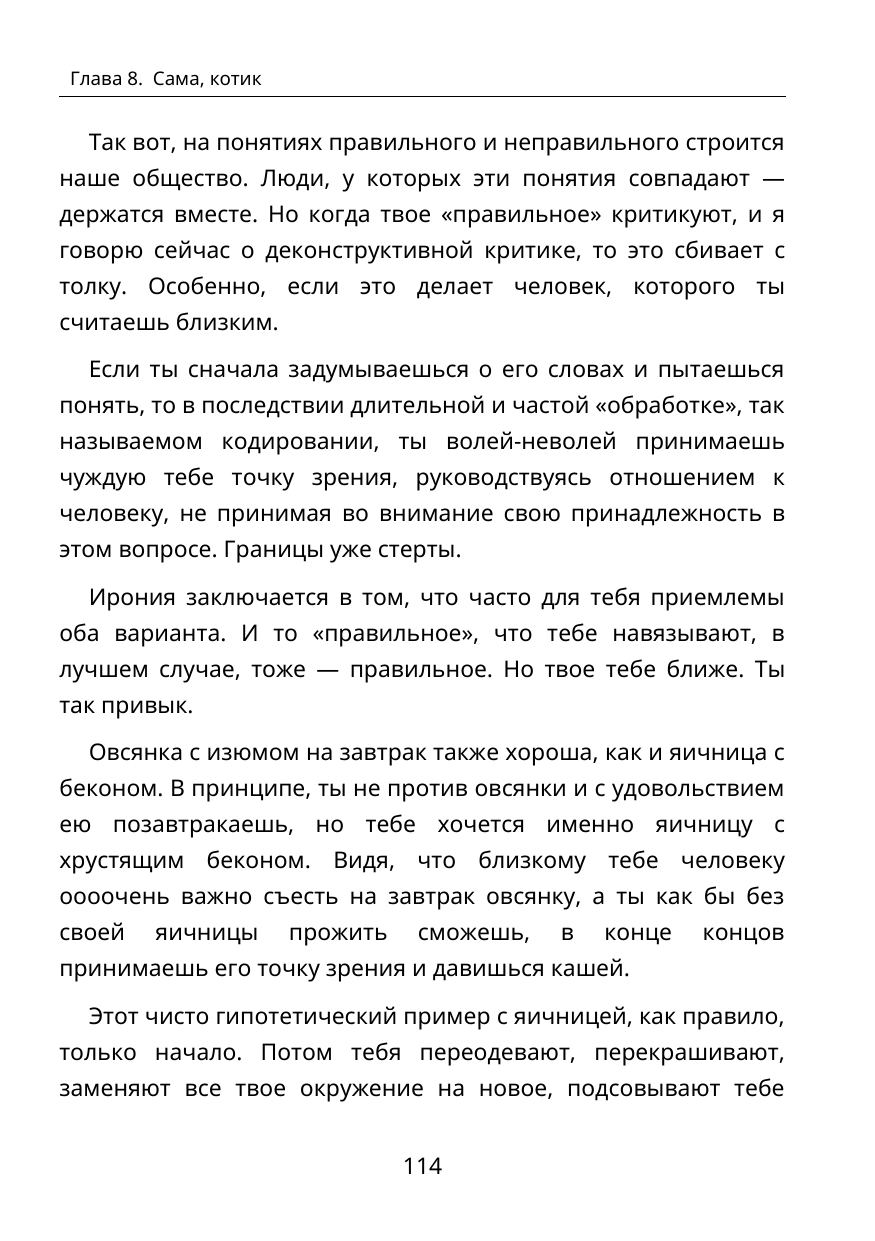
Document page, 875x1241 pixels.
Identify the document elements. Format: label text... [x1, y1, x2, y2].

text Овсянка с изюмом на завтрак также хороша, как и яичница с беконом. В принципе, ты не против овсянки и с удовольствием ею позавтракаешь, но тебе хочется именно яичницу с хрустящим беконом. Видя, что близкому тебе человеку оооочень важно съесть на завтрак овсянку, а ты как бы без своей яичницы прожить сможешь, в конце концов принимаешь его точку зрения и давишься кашей. [59, 736, 786, 983]
text Этот чисто гипотетический пример с яичницей, как правило, только начало. Потом тебя переодевают, перекрашивают, заменяют все твое окружение на новое, подсовывают тебе [59, 1000, 786, 1103]
text Если ты сначала задумываешься о его словах и пытаешься понять, то в последствии длительной и частой «обработке», так называемом кодировании, ты волей-неволей принимаешь чуждую тебе точку зрения, руководствуясь отношением к человеку, не принимая во внимание свою принадлежность в этом вопросе. Границы уже стерты. [59, 353, 786, 564]
text Ирония заключается в том, что часто для тебя приемлемы оба варианта. И то «правильное», что тебе навязывают, в лучшем случае, тоже — правильное. Но твое тебе ближе. Ты так привык. [59, 581, 786, 720]
text Так вот, на понятиях правильного и неправильного строится наше общество. Люди, у которых эти понятия совпадают — держатся вместе. Но когда твое «правильное» критикуют, и я говорю сейчас о деконструктивной критике, то это сбивает с толку. Особенно, если это делает человек, которого ты считаешь близким. [59, 126, 786, 337]
